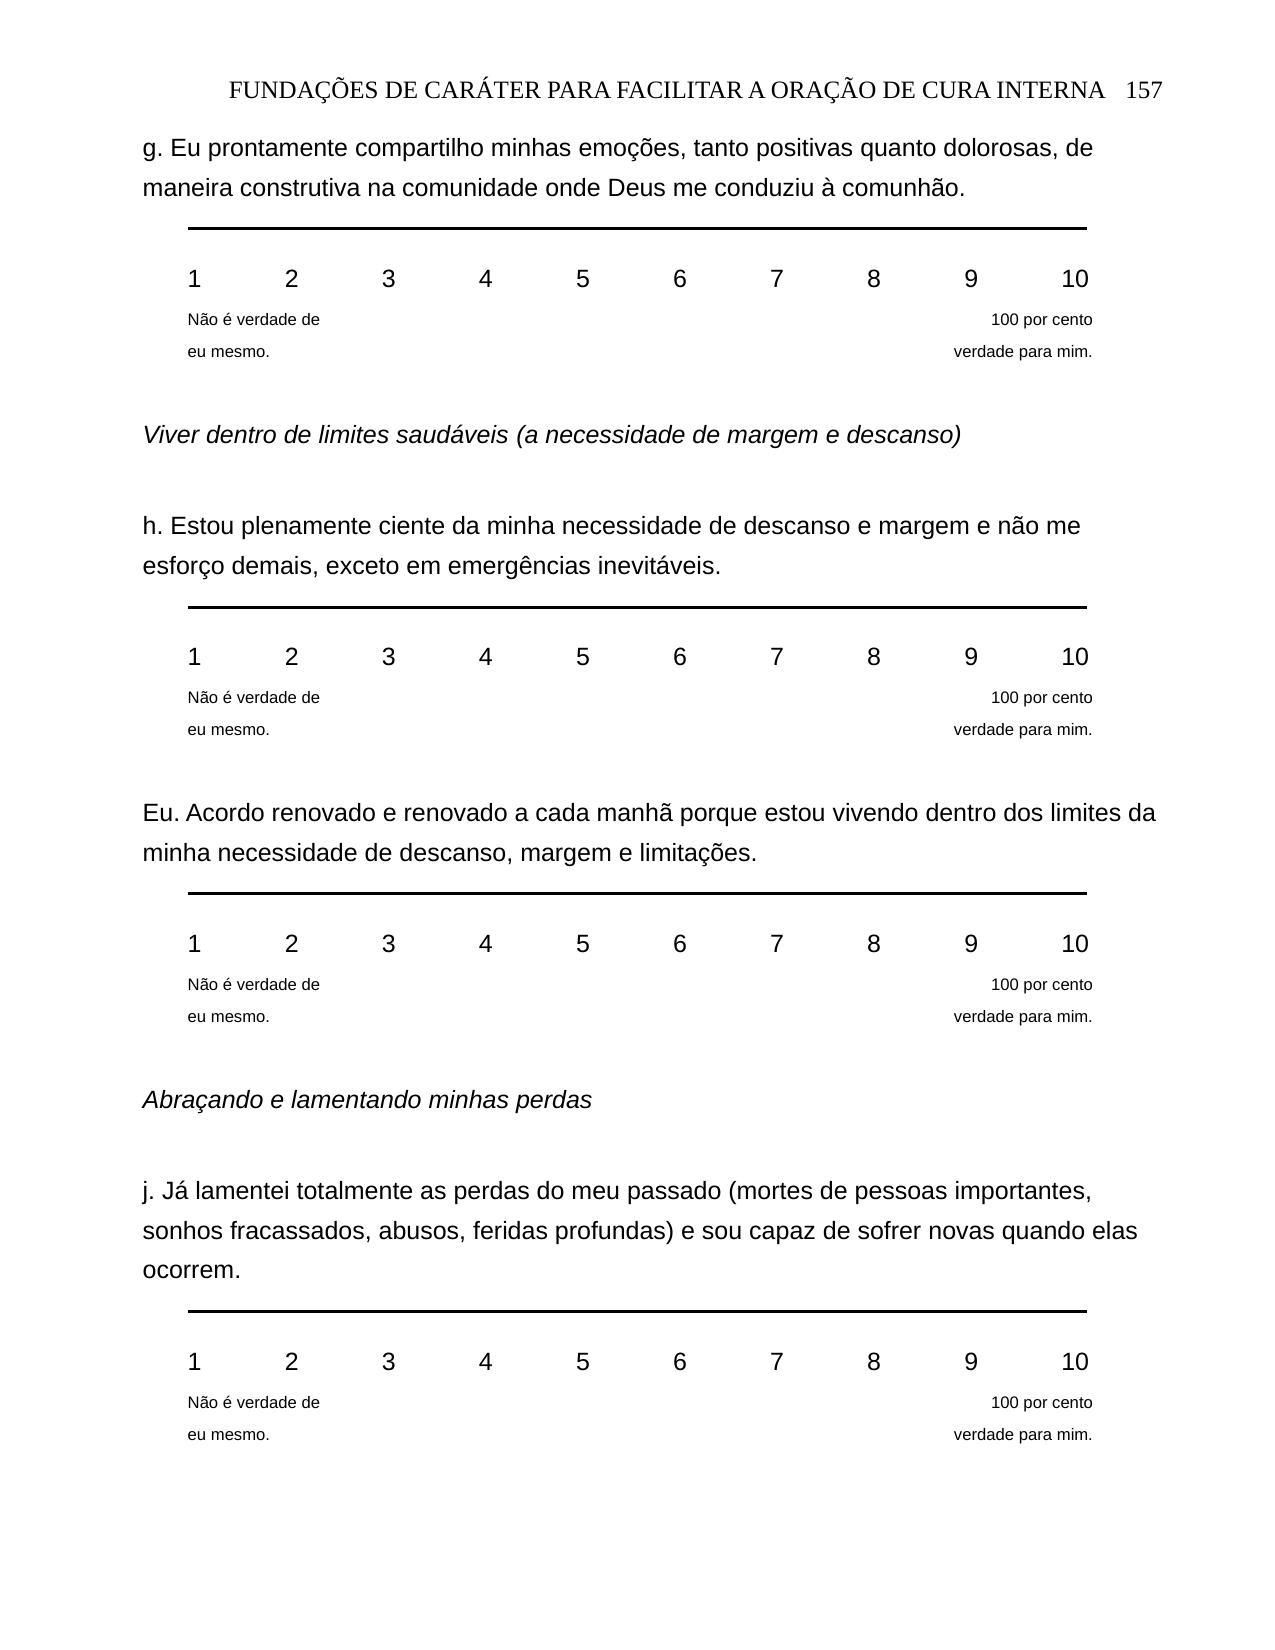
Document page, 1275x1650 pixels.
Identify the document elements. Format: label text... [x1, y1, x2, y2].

text 1 2 3 4 5 6 7 8 9 10 [187, 929, 1162, 958]
text eu mesmo. verdade para mim. [187, 720, 1162, 739]
text Viver dentro de limites saudáveis ​​(a necessidade de margem e descanso) [142, 420, 1162, 449]
text Não é verdade de 100 por cento [187, 310, 1162, 329]
text h. Estou plenamente ciente da minha necessidade de descanso e margem e não me esforço demais, exceto em emergências inevitáveis. [142, 511, 1162, 580]
text Eu. Acordo renovado e renovado a cada manhã porque estou vivendo dentro dos limites da minha necessidade de descanso, margem e limitações. [142, 798, 1162, 867]
text Não é verdade de 100 por cento [187, 1392, 1162, 1412]
text 1 2 3 4 5 6 7 8 9 10 [187, 642, 1162, 671]
text Abraçando e lamentando minhas perdas [112, 1085, 1162, 1114]
text Não é verdade de 100 por cento [187, 688, 1162, 707]
text 1 2 3 4 5 6 7 8 9 10 [187, 264, 1162, 293]
text Não é verdade de 100 por cento [187, 975, 1162, 994]
text eu mesmo. verdade para mim. [187, 1425, 1162, 1444]
text j. Já lamentei totalmente as perdas do meu passado (mortes de pessoas importantes, sonhos fracassados, abusos, feridas profundas) e sou capaz de sofrer novas quando elas ocorrem. [142, 1176, 1162, 1284]
text 1 2 3 4 5 6 7 8 9 10 [187, 1347, 1162, 1376]
text g. Eu prontamente compartilho minhas emoções, tanto positivas quanto dolorosas, de maneira construtiva na comunidade onde Deus me conduziu à comunhão. [142, 133, 1162, 202]
text eu mesmo. verdade para mim. [187, 342, 1162, 361]
text eu mesmo. verdade para mim. [187, 1007, 1162, 1026]
